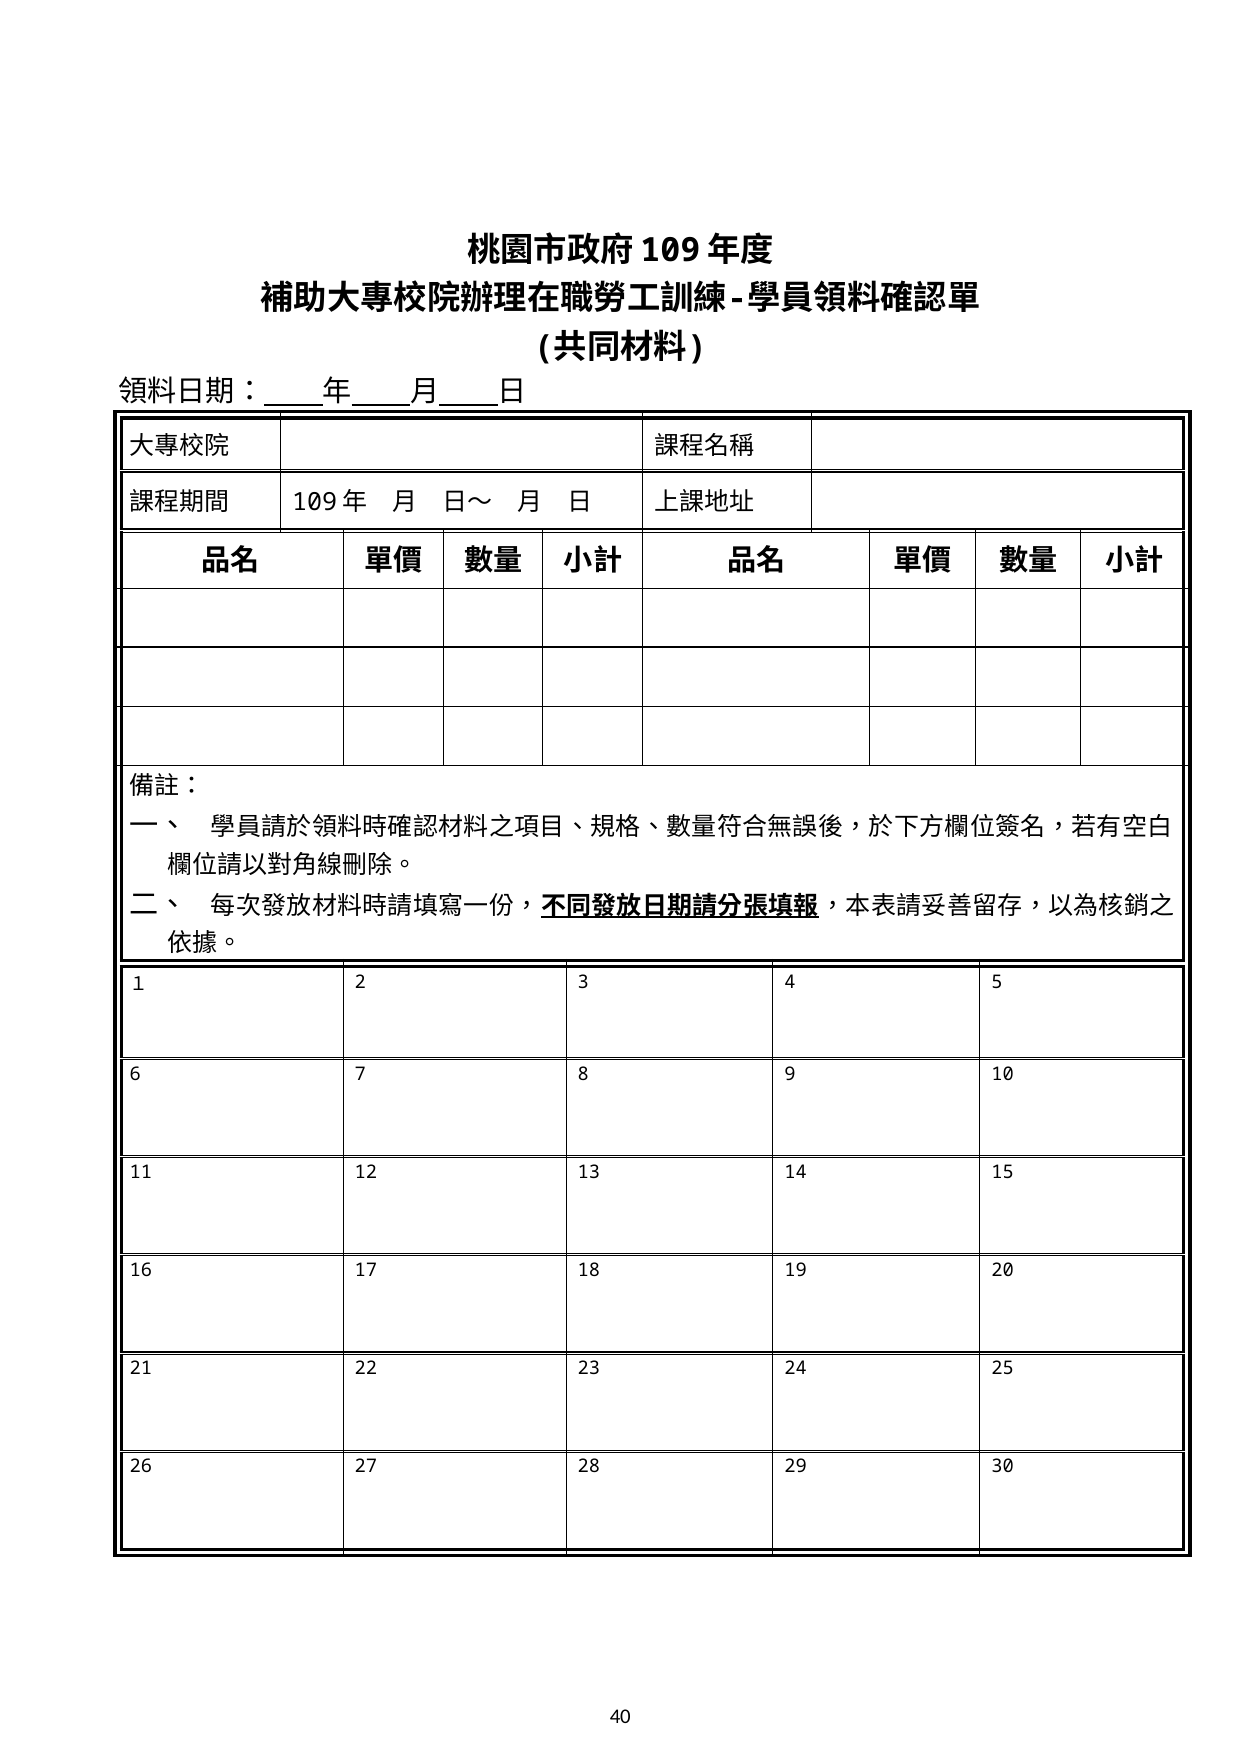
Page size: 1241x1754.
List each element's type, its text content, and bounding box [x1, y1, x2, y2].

table_cell 18 [567, 1256, 772, 1351]
table_cell 單價 [870, 533, 975, 587]
table_cell [543, 589, 642, 646]
table_cell [444, 589, 542, 646]
table_cell 9 [773, 1060, 979, 1155]
table_cell [976, 707, 1080, 764]
table_cell 21 [123, 1355, 343, 1449]
table_cell 15 [980, 1158, 1182, 1253]
table_cell 課程期間 [123, 473, 280, 528]
table_header [281, 420, 642, 469]
table_cell [344, 648, 443, 706]
table_cell [643, 589, 869, 646]
table_header 課程名稱 [643, 420, 811, 469]
table_cell [870, 648, 975, 706]
table_cell [643, 707, 869, 764]
table_cell 20 [980, 1256, 1182, 1351]
table_cell 26 [123, 1453, 343, 1548]
table_cell 4 [773, 968, 979, 1057]
table_cell 28 [567, 1453, 772, 1548]
table_cell 8 [567, 1060, 772, 1155]
table_cell 10 [980, 1060, 1182, 1155]
table_cell １ [118, 959, 343, 1057]
table_cell 23 [567, 1355, 772, 1449]
table_cell [643, 648, 869, 706]
table_cell 3 [567, 968, 772, 1057]
table_cell [1081, 589, 1182, 646]
table_cell [123, 648, 343, 706]
table_cell 12 [344, 1158, 566, 1253]
table_cell 13 [567, 1158, 772, 1253]
table_cell 2 [344, 968, 566, 1057]
table_cell 數量 [976, 533, 1080, 587]
text 領料日期： 年 月 日 [118, 368, 1122, 410]
table_cell [976, 648, 1080, 706]
table_cell 24 [773, 1355, 979, 1449]
table_cell 22 [344, 1355, 566, 1449]
text 桃園市政府109年度 [118, 223, 1122, 271]
table_cell 品名 [643, 533, 869, 587]
table_cell [1081, 648, 1182, 706]
table_cell [1081, 707, 1182, 764]
table_cell 27 [344, 1453, 566, 1548]
table_cell 5 [980, 959, 1187, 1057]
table_cell 109年 月 日～ 月 日 [281, 473, 642, 528]
table_cell [543, 707, 642, 764]
table_cell [123, 707, 343, 764]
table_cell 數量 [444, 533, 542, 587]
table_cell [344, 589, 443, 646]
table_cell [444, 707, 542, 764]
table_cell [344, 707, 443, 764]
table_cell 備註： 學員請於領料時確認材料之項目、規格、數量符合無誤後，於下方欄位簽名，若有空白欄位請以對角線刪除。 每次發放材料時請填寫一份，不同發放日期請分張填報，本表請妥善留存，以為核銷之依據。 [123, 766, 1182, 959]
table_cell 上課地址 [643, 473, 811, 528]
table_cell 16 [123, 1256, 343, 1351]
table_header [812, 413, 1187, 469]
table_cell 小計 [1081, 533, 1182, 587]
table_cell [870, 707, 975, 764]
table_cell [870, 589, 975, 646]
text 補助大專校院辦理在職勞工訓練-學員領料確認單 [118, 271, 1122, 319]
table_cell [976, 589, 1080, 646]
table_cell 品名 [123, 533, 343, 587]
table_cell 14 [773, 1158, 979, 1253]
table_header 大專校院 [118, 413, 280, 469]
table_header [812, 420, 1182, 469]
table_cell 25 [980, 1355, 1182, 1449]
table_cell 19 [773, 1256, 979, 1351]
table_cell [543, 648, 642, 706]
table_cell [812, 473, 1182, 528]
table_cell [444, 648, 542, 706]
table_cell 單價 [344, 533, 443, 587]
table_cell 11 [123, 1158, 343, 1253]
text (共同材料) [118, 319, 1122, 368]
table_cell 29 [773, 1453, 979, 1548]
table_cell [123, 589, 343, 646]
table_cell 6 [123, 1060, 343, 1155]
table_cell 小計 [543, 533, 642, 587]
table_cell 17 [344, 1256, 566, 1351]
table_cell 30 [980, 1453, 1182, 1548]
table_cell 7 [344, 1060, 566, 1155]
